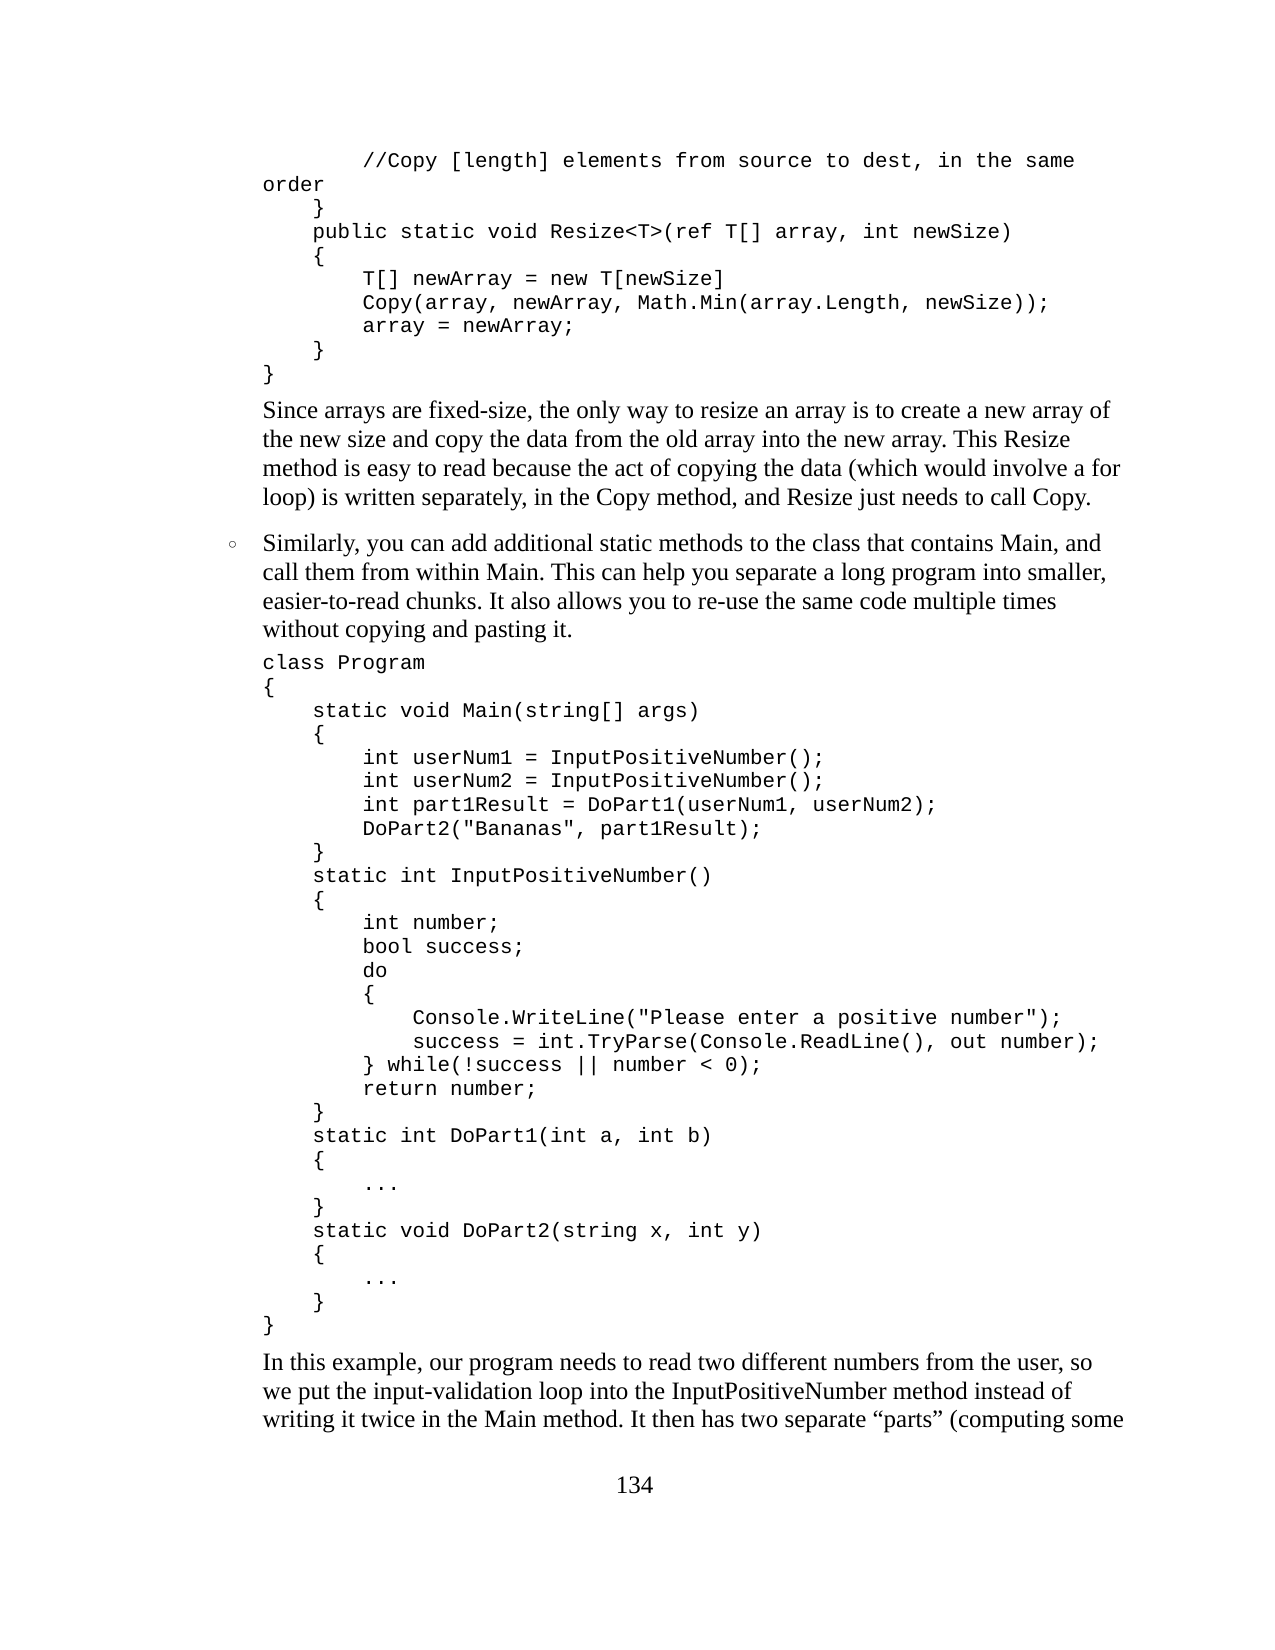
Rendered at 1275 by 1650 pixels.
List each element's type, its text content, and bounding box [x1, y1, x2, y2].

list { [225, 1149, 1125, 1172]
list int part1Result = DoPart1(userNum1, userNum2); [225, 794, 1125, 818]
list } [225, 1314, 1125, 1338]
list } [225, 1102, 1125, 1125]
list static int InputPositiveNumber() [225, 865, 1125, 889]
list } [225, 197, 1125, 221]
list Console.WriteLine("Please enter a positive number"); [225, 1007, 1125, 1031]
list Copy(array, newArray, Math.Min(array.Length, newSize)); [225, 292, 1125, 316]
list DoPart2("Bananas", part1Result); [225, 818, 1125, 841]
list success = int.TryParse(Console.ReadLine(), out number); [225, 1031, 1125, 1054]
list int userNum1 = InputPositiveNumber(); [225, 747, 1125, 771]
list { [225, 1243, 1125, 1267]
list int number; [225, 912, 1125, 936]
list ... [225, 1172, 1125, 1196]
list } [225, 339, 1125, 363]
list } [225, 363, 1125, 386]
list public static void Resize<T>(ref T[] array, int newSize) [225, 221, 1125, 244]
list Similarly, you can add additional static methods to the class that contains Main, and call them from within Main. This can help you separate a long program into smaller, easier-to-read chunks. It also allows you to re-use the same code multiple times without copying and pasting it. [225, 528, 1125, 643]
list static int DoPart1(int a, int b) [225, 1125, 1125, 1149]
list { [225, 983, 1125, 1007]
list Since arrays are fixed-size, the only way to resize an array is to create a new array of the new size and copy the data from the old array into the new array. This Resize method is easy to read because the act of copying the data (which would involve a for loop) is written separately, in the Copy method, and Resize just needs to call Copy. [225, 395, 1125, 510]
list do [225, 960, 1125, 983]
list { [225, 676, 1125, 699]
list //Copy [length] elements from source to dest, in the same order [225, 150, 1125, 197]
list int userNum2 = InputPositiveNumber(); [225, 771, 1125, 794]
list bool success; [225, 936, 1125, 960]
list { [225, 723, 1125, 747]
list } [225, 841, 1125, 865]
list static void Main(string[] args) [225, 699, 1125, 723]
list } while(!success || number < 0); [225, 1054, 1125, 1078]
list ... [225, 1267, 1125, 1291]
list return number; [225, 1078, 1125, 1102]
list array = newArray; [225, 316, 1125, 339]
list static void DoPart2(string x, int y) [225, 1220, 1125, 1243]
list } [225, 1291, 1125, 1314]
list T[] newArray = new T[newSize] [225, 268, 1125, 292]
list } [225, 1196, 1125, 1220]
list { [225, 889, 1125, 912]
list { [225, 244, 1125, 268]
list In this example, our program needs to read two different numbers from the user, so we put the input-validation loop into the InputPositiveNumber method instead of writing it twice in the Main method. It then has two separate “parts” (computing some [225, 1347, 1125, 1433]
list class Program [225, 652, 1125, 676]
